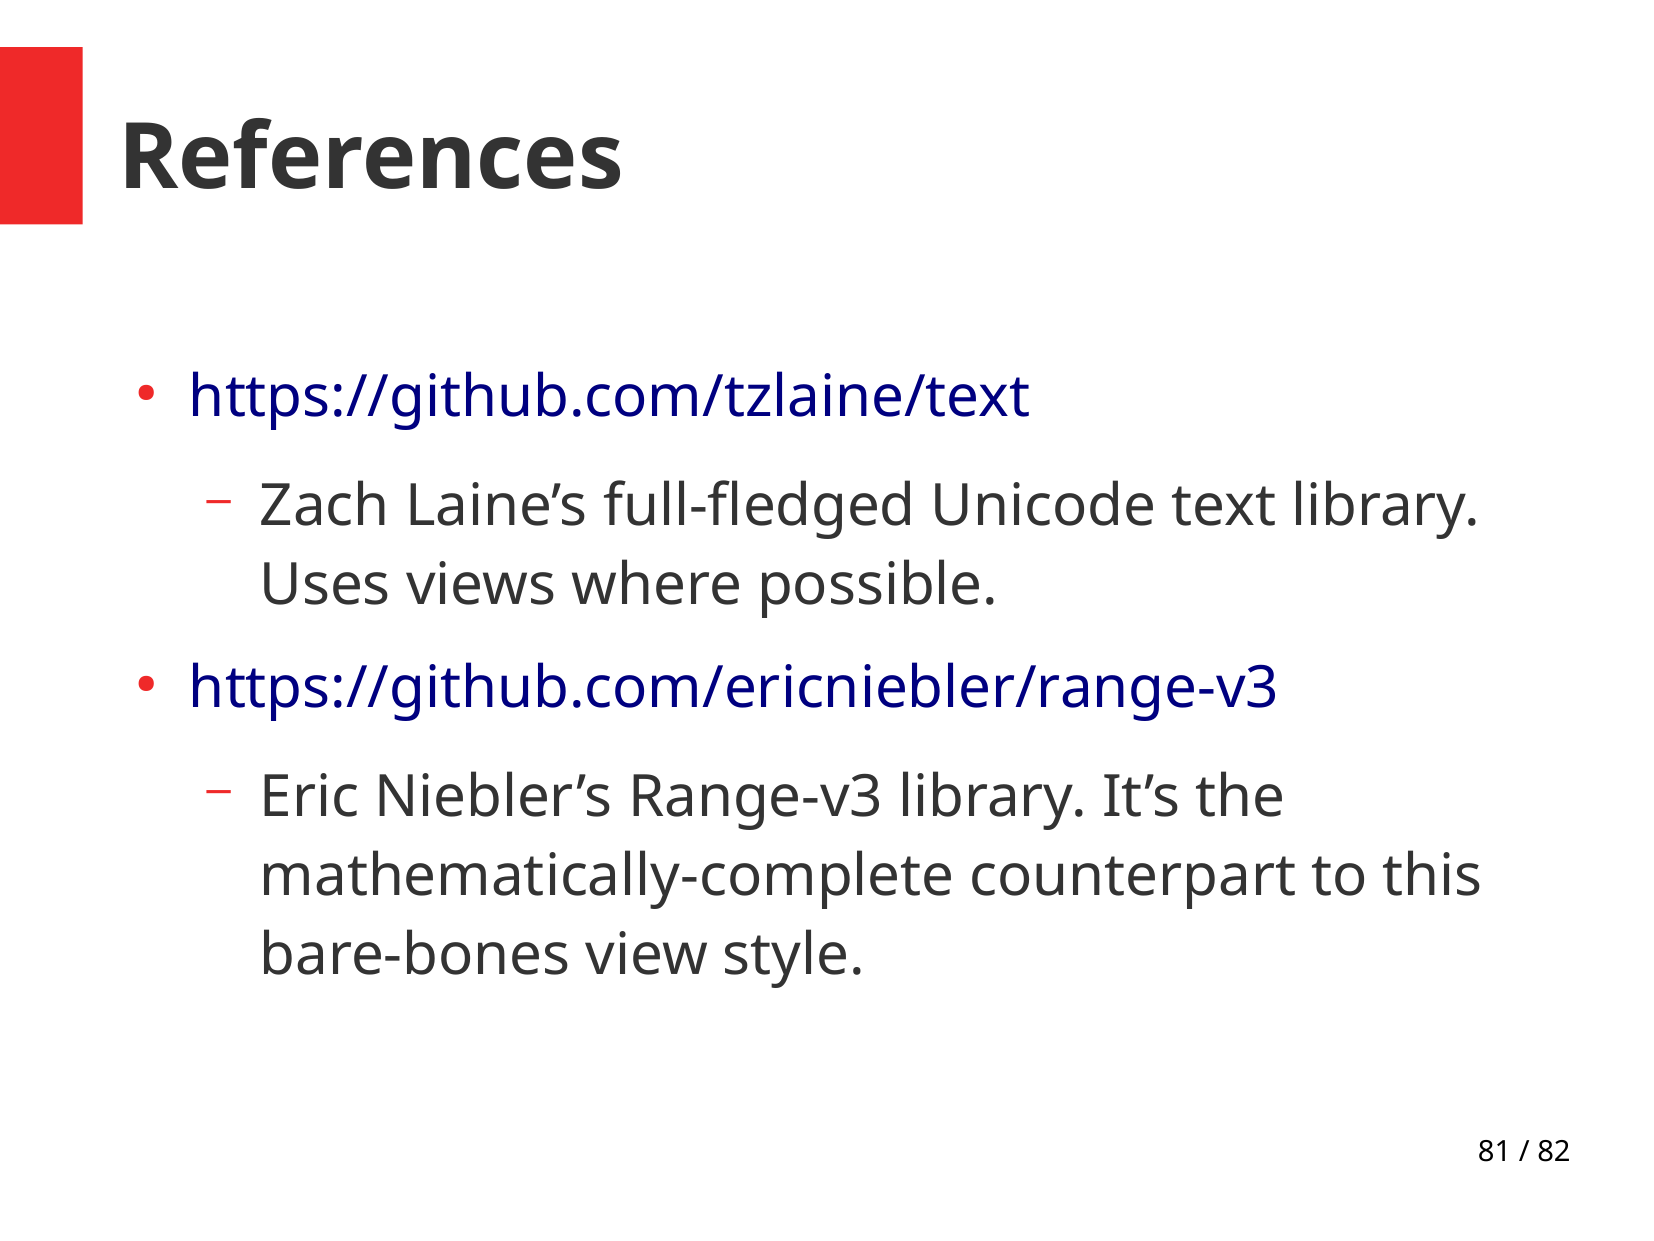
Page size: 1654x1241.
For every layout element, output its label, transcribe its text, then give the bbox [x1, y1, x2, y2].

title References [118, 49, 1571, 257]
list https://github.com/tzlaine/text Zach Laine’s full-fledged Unicode text library. Uses views where possible. https://github.com/ericniebler/range-v3 Eric Niebler’s Range-v3 library. It’s the mathematically-complete counterpart to this bare-bones view style. [118, 354, 1536, 1074]
